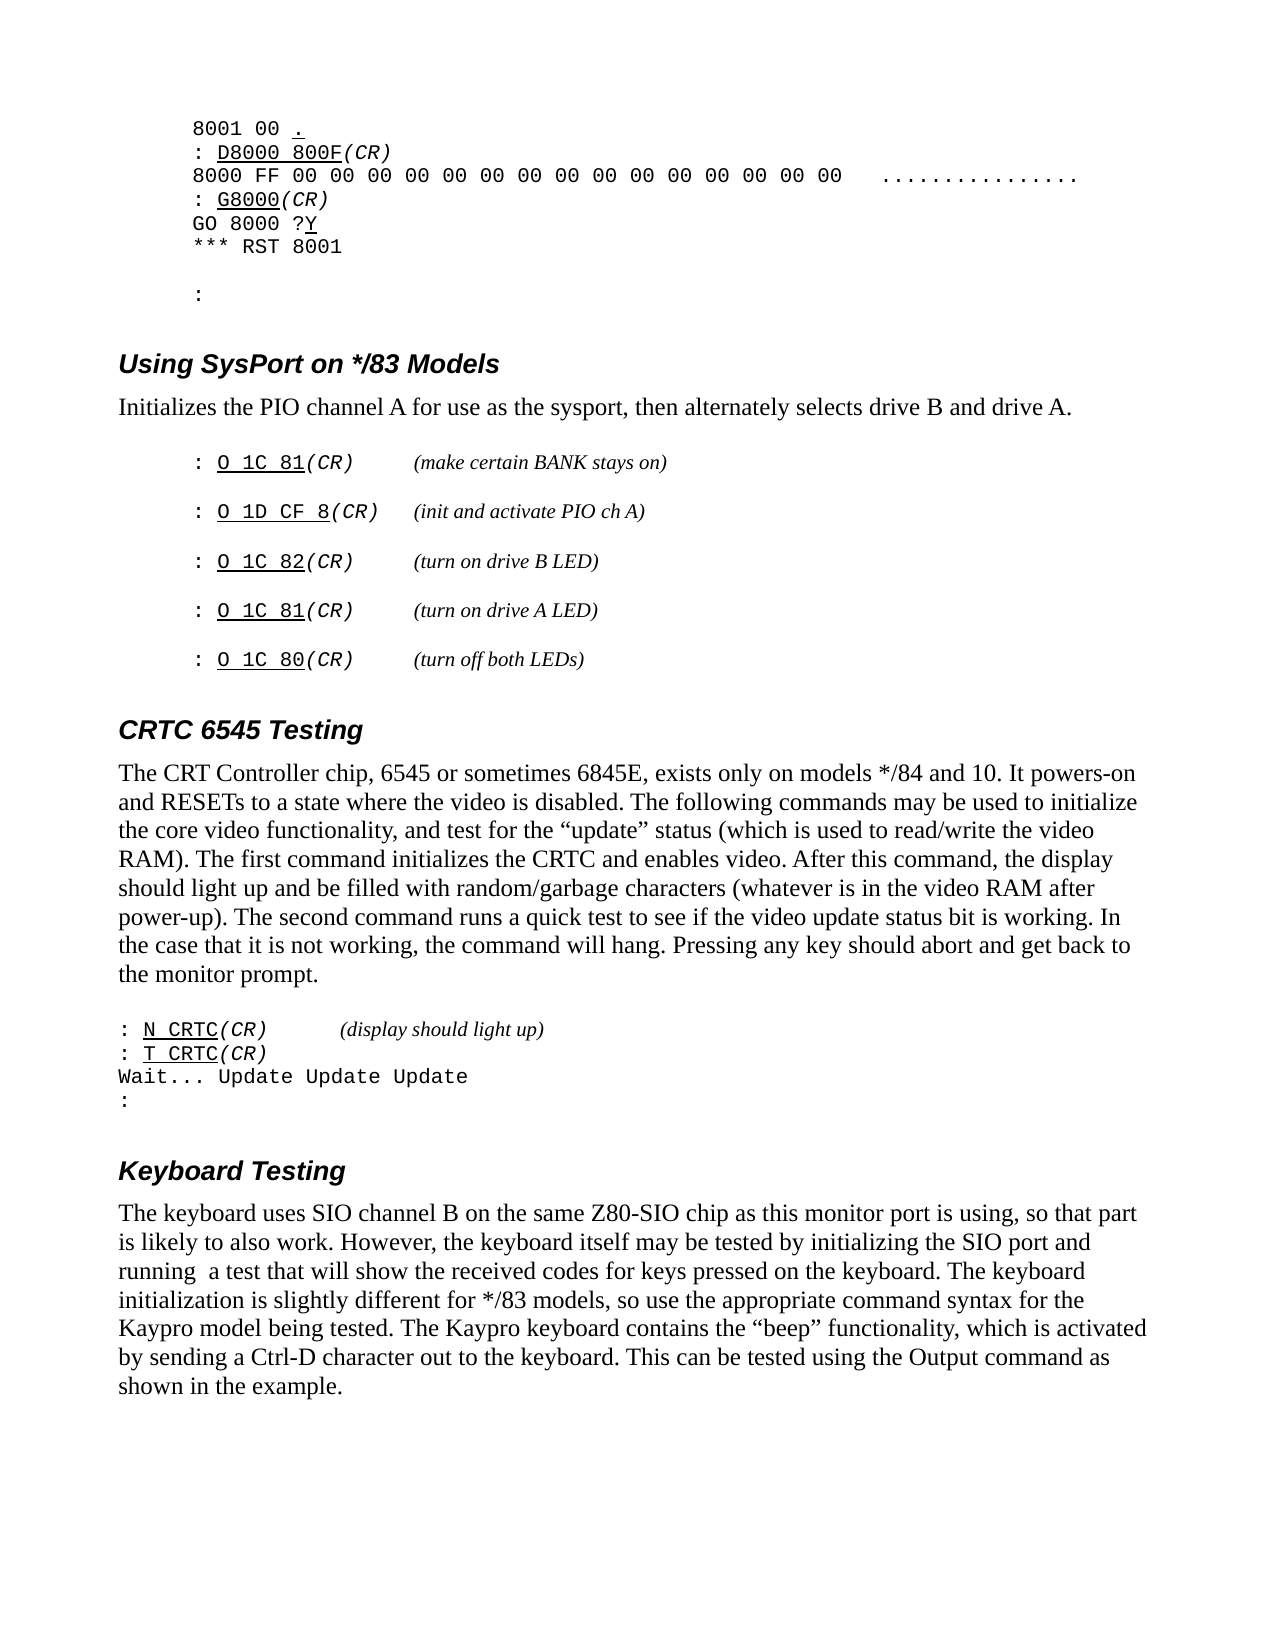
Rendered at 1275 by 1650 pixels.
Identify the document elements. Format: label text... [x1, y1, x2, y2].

text : O 1C 81(CR) (turn on drive A LED) [192, 598, 1157, 624]
text : G8000(CR) [192, 189, 1157, 213]
text The keyboard uses SIO channel B on the same Z80-SIO chip as this monitor port is using, so that part is likely to also work. However, the keyboard itself may be tested by initializing the SIO port and running a test that will show the received codes for keys pressed on the keyboard. The keyboard initialization is slightly different for */83 models, so use the appropriate command syntax for the Kaypro model being tested. The Kaypro keyboard contains the “beep” functionality, which is activated by sending a Ctrl-D character out to the keyboard. This can be tested using the Output command as shown in the example. [118, 1198, 1157, 1400]
text Initializes the PIO channel A for use as the sysport, then alternately selects drive B and drive A. [118, 392, 1157, 421]
text : [192, 284, 1157, 307]
text 8000 FF 00 00 00 00 00 00 00 00 00 00 00 00 00 00 00 ................ [192, 165, 1157, 189]
subtitle CRTC 6545 Testing [118, 714, 1157, 746]
text : T CRTC(CR) [118, 1042, 1157, 1066]
text 8001 00 . [192, 118, 1157, 142]
text : [118, 1090, 1157, 1113]
text : O 1D CF 8(CR) (init and activate PIO ch A) [192, 499, 1157, 525]
text : O 1C 82(CR) (turn on drive B LED) [192, 548, 1157, 574]
text : N CRTC(CR) (display should light up) [118, 1017, 1157, 1042]
subtitle Keyboard Testing [118, 1155, 1157, 1186]
text GO 8000 ?Y [192, 213, 1157, 236]
text : O 1C 81(CR) (make certain BANK stays on) [192, 450, 1157, 476]
text *** RST 8001 [192, 236, 1157, 260]
text Wait... Update Update Update [118, 1066, 1157, 1090]
subtitle Using SysPort on */83 Models [118, 348, 1157, 380]
text The CRT Controller chip, 6545 or sometimes 6845E, exists only on models */84 and 10. It powers-on and RESETs to a state where the video is disabled. The following commands may be used to initialize the core video functionality, and test for the “update” status (which is used to read/write the video RAM). The first command initializes the CRTC and enables video. After this command, the display should light up and be filled with random/garbage characters (whatever is in the video RAM after power-up). The second command runs a quick test to see if the video update status bit is working. In the case that it is not working, the command will hang. Pressing any key should abort and get back to the monitor prompt. [118, 758, 1157, 988]
text : D8000 800F(CR) [192, 142, 1157, 165]
text : O 1C 80(CR) (turn off both LEDs) [192, 647, 1157, 673]
